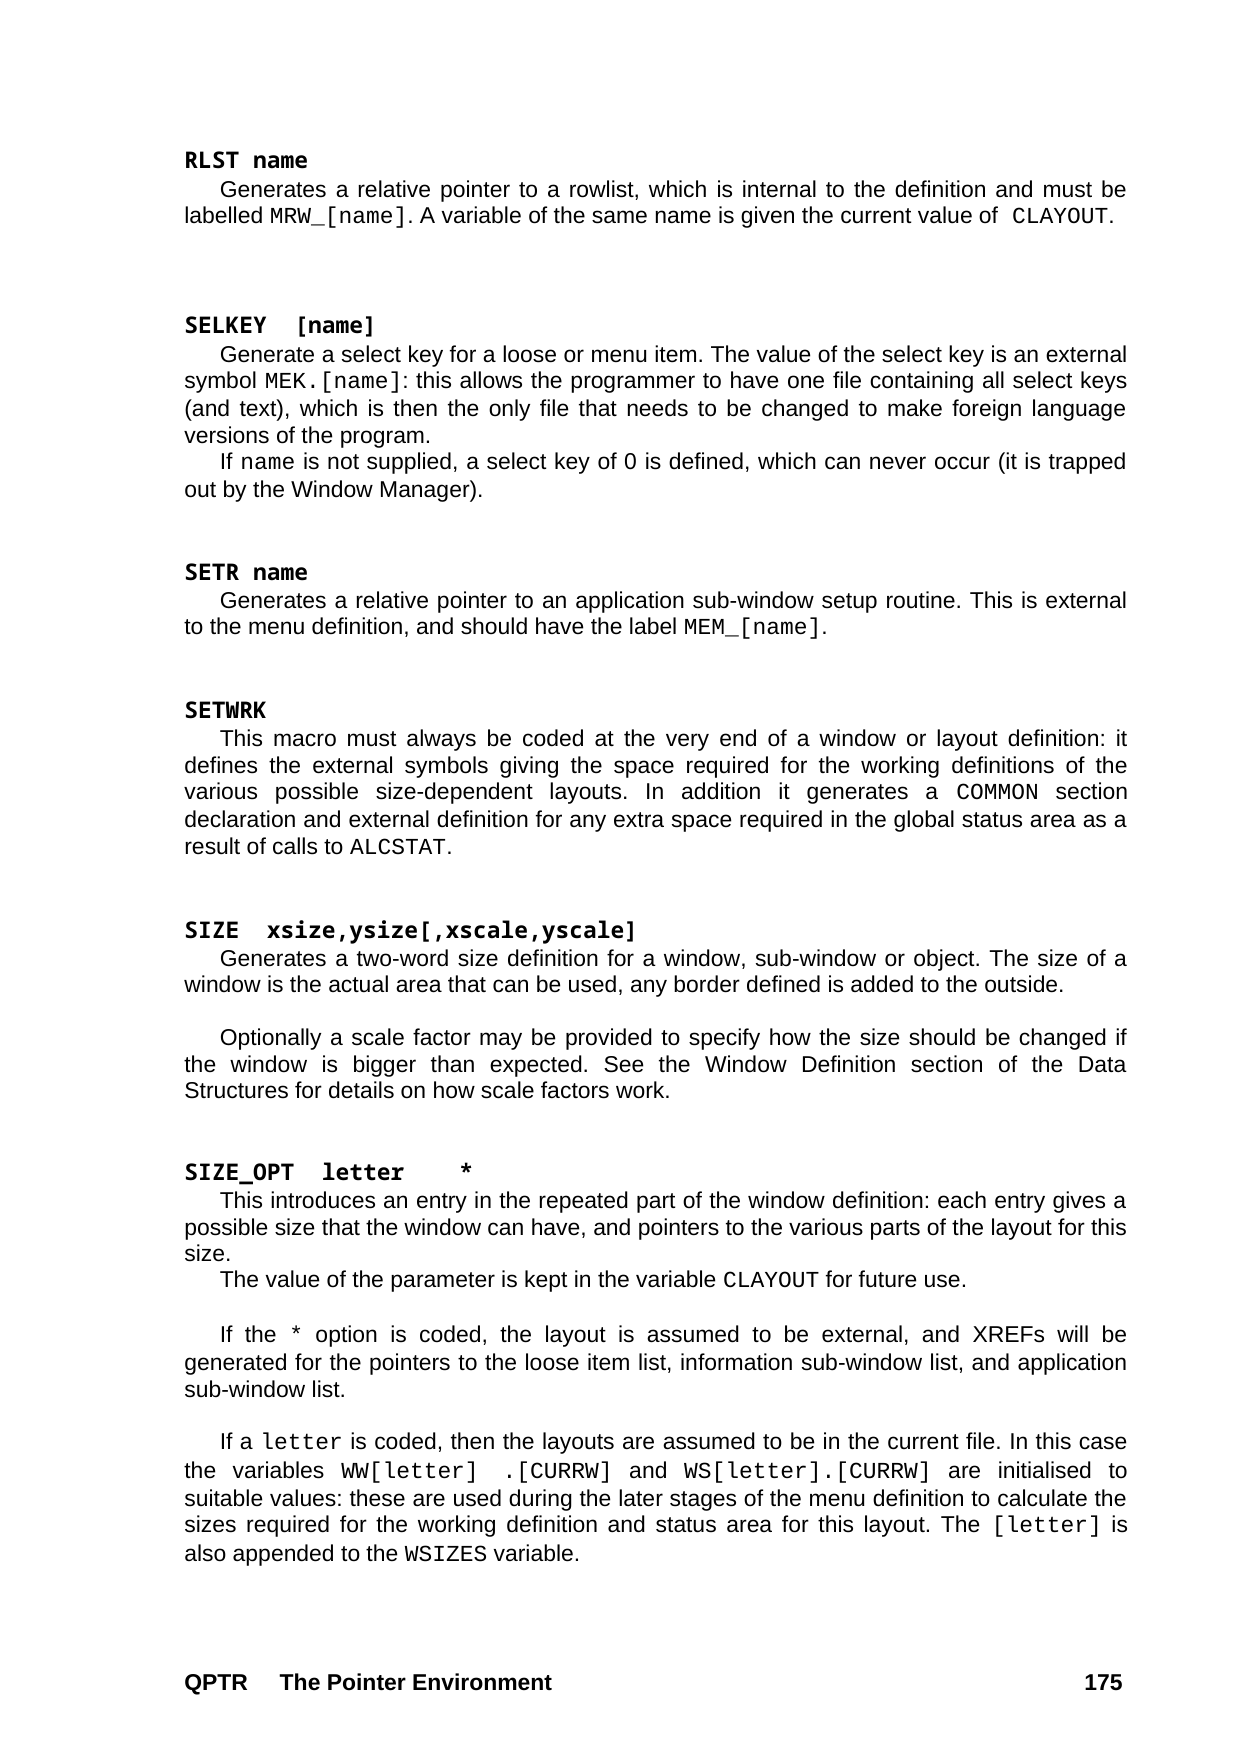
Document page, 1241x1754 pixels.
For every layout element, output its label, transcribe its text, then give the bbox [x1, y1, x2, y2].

text Generates a relative pointer to an application sub-window setup routine. This is external to the menu definition, and should have the label MEM_[name]. [184, 587, 1128, 641]
text If name is not supplied, a select key of 0 is defined, which can never occur (it is trapped out by the Window Manager). [184, 448, 1128, 503]
text SELKEY [name] [184, 309, 1128, 341]
text Generates a two-word size definition for a window, sub-window or object. The size of a window is the actual area that can be used, any border defined is added to the outside. [184, 945, 1128, 998]
text SIZE_OPT letter * [184, 1156, 1128, 1187]
text If a letter is coded, then the layouts are assumed to be in the current file. In this case the variables WW[letter] .[CURRW] and WS[letter].[CURRW] are initialised to suitable values: these are used during the later stages of the menu definition to calculate the sizes required for the working definition and status area for this layout. The [letter] is also appended to the WSIZES variable. [184, 1428, 1128, 1568]
text Generate a select key for a loose or menu item. The value of the select key is an external symbol MEK.[name]: this allows the programmer to have one file containing all select keys (and text), which is then the only file that needs to be changed to make foreign language versions of the program. [184, 341, 1128, 448]
text If the * option is coded, the layout is assumed to be external, and XREFs will be generated for the pointers to the loose item list, information sub-window list, and application sub-window list. [184, 1321, 1128, 1402]
text This introduces an entry in the repeated part of the window definition: each entry gives a possible size that the window can have, and pointers to the various parts of the layout for this size. [184, 1187, 1128, 1266]
text Optionally a scale factor may be provided to specify how the size should be changed if the window is bigger than expected. See the Window Definition section of the Data Structures for details on how scale factors work. [184, 1024, 1128, 1103]
text Generates a relative pointer to a rowlist, which is internal to the definition and must be labelled MRW_[name]. A variable of the same name is given the current value of CLAYOUT. [184, 176, 1128, 230]
text SIZE xsize,ysize[,xscale,yscale] [184, 914, 1128, 945]
text The value of the parameter is kept in the variable CLAYOUT for future use. [184, 1266, 1128, 1294]
text This macro must always be coded at the very end of a window or layout definition: it defines the external symbols giving the space required for the working definitions of the various possible size-dependent layouts. In addition it generates a COMMON section declaration and external definition for any extra space required in the global status area as a result of calls to ALCSTAT. [184, 725, 1128, 861]
text RLST name [184, 144, 1128, 176]
text SETWRK [184, 694, 1128, 725]
text SETR name [184, 556, 1128, 587]
